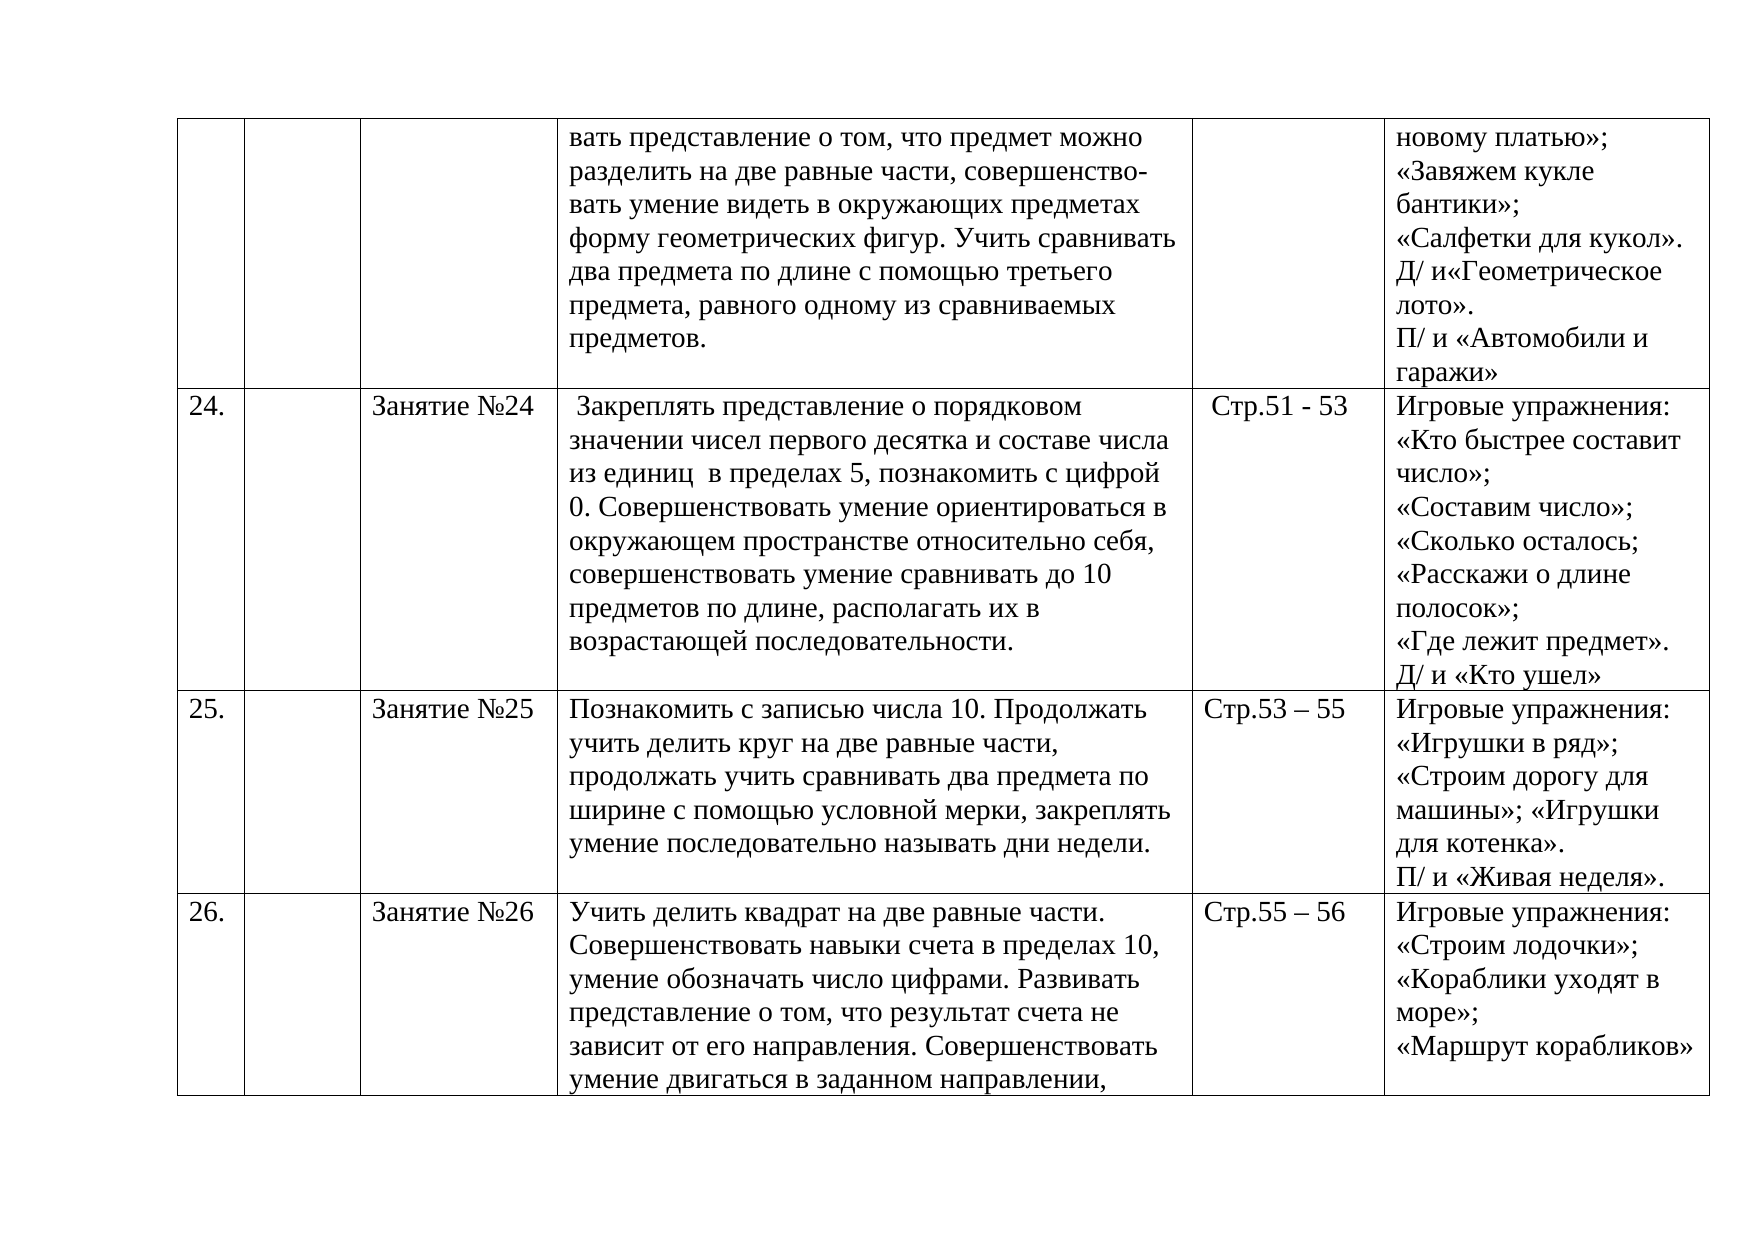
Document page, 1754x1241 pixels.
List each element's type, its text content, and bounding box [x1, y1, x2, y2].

table_cell [245, 894, 360, 1095]
table_cell новому платью»; «Завяжем кукле бантики»; «Салфетки для кукол». Д/ и«Геометрическое лото». П/ и «Автомобили и гаражи» [1385, 119, 1709, 387]
table_cell Учить делить квадрат на две равные части. Совершенствовать навыки счета в пределах 10, умение обозначать число цифрами. Развивать представление о том, что результат счета не зависит от его направления. Совершенствовать умение двигаться в заданном направлении, [558, 894, 1192, 1095]
table_cell Занятие №24 [361, 389, 557, 690]
table_cell Занятие №25 [361, 691, 557, 893]
table_cell Игровые упражнения: «Кто быстрее составит число»; «Составим число»; «Сколько осталось; «Расскажи о длине полосок»; «Где лежит предмет». Д/ и «Кто ушел» [1385, 389, 1709, 690]
table_cell Игровые упражнения: «Игрушки в ряд»; «Строим дорогу для машины»; «Игрушки для котенка». П/ и «Живая неделя». [1385, 691, 1709, 893]
table_cell Познакомить с записью числа 10. Продолжать учить делить круг на две равные части, продолжать учить сравнивать два предмета по ширине с помощью условной мерки, закреплять умение последовательно называть дни недели. [558, 691, 1192, 893]
table_cell [245, 691, 360, 893]
table_cell [245, 119, 360, 387]
table_cell [361, 119, 557, 387]
table_cell Закреплять представление о порядковом значении чисел первого десятка и составе числа из единиц в пределах 5, познакомить с цифрой 0. Совершенствовать умение ориентироваться в окружающем пространстве относительно себя, совершенствовать умение сравнивать до 10 предметов по длине, располагать их в возрастающей последовательности. [558, 389, 1192, 690]
table_cell Стр.53 – 55 [1193, 691, 1384, 893]
table_cell 26. [178, 894, 244, 1095]
table_cell [245, 389, 360, 690]
table_cell вать представление о том, что предмет можно разделить на две равные части, совершенство-вать умение видеть в окружающих предметах форму геометрических фигур. Учить сравнивать два предмета по длине с помощью третьего предмета, равного одному из сравниваемых предметов. [558, 119, 1192, 387]
table_cell [178, 119, 244, 387]
table_cell Стр.55 – 56 [1193, 894, 1384, 1095]
table_cell Стр.51 - 53 [1193, 389, 1384, 690]
table_cell 24. [178, 389, 244, 690]
table_cell Игровые упражнения: «Строим лодочки»; «Кораблики уходят в море»; «Маршрут корабликов» [1385, 894, 1709, 1095]
table_cell 25. [178, 691, 244, 893]
table_cell [1193, 119, 1384, 387]
table_cell Занятие №26 [361, 894, 557, 1095]
